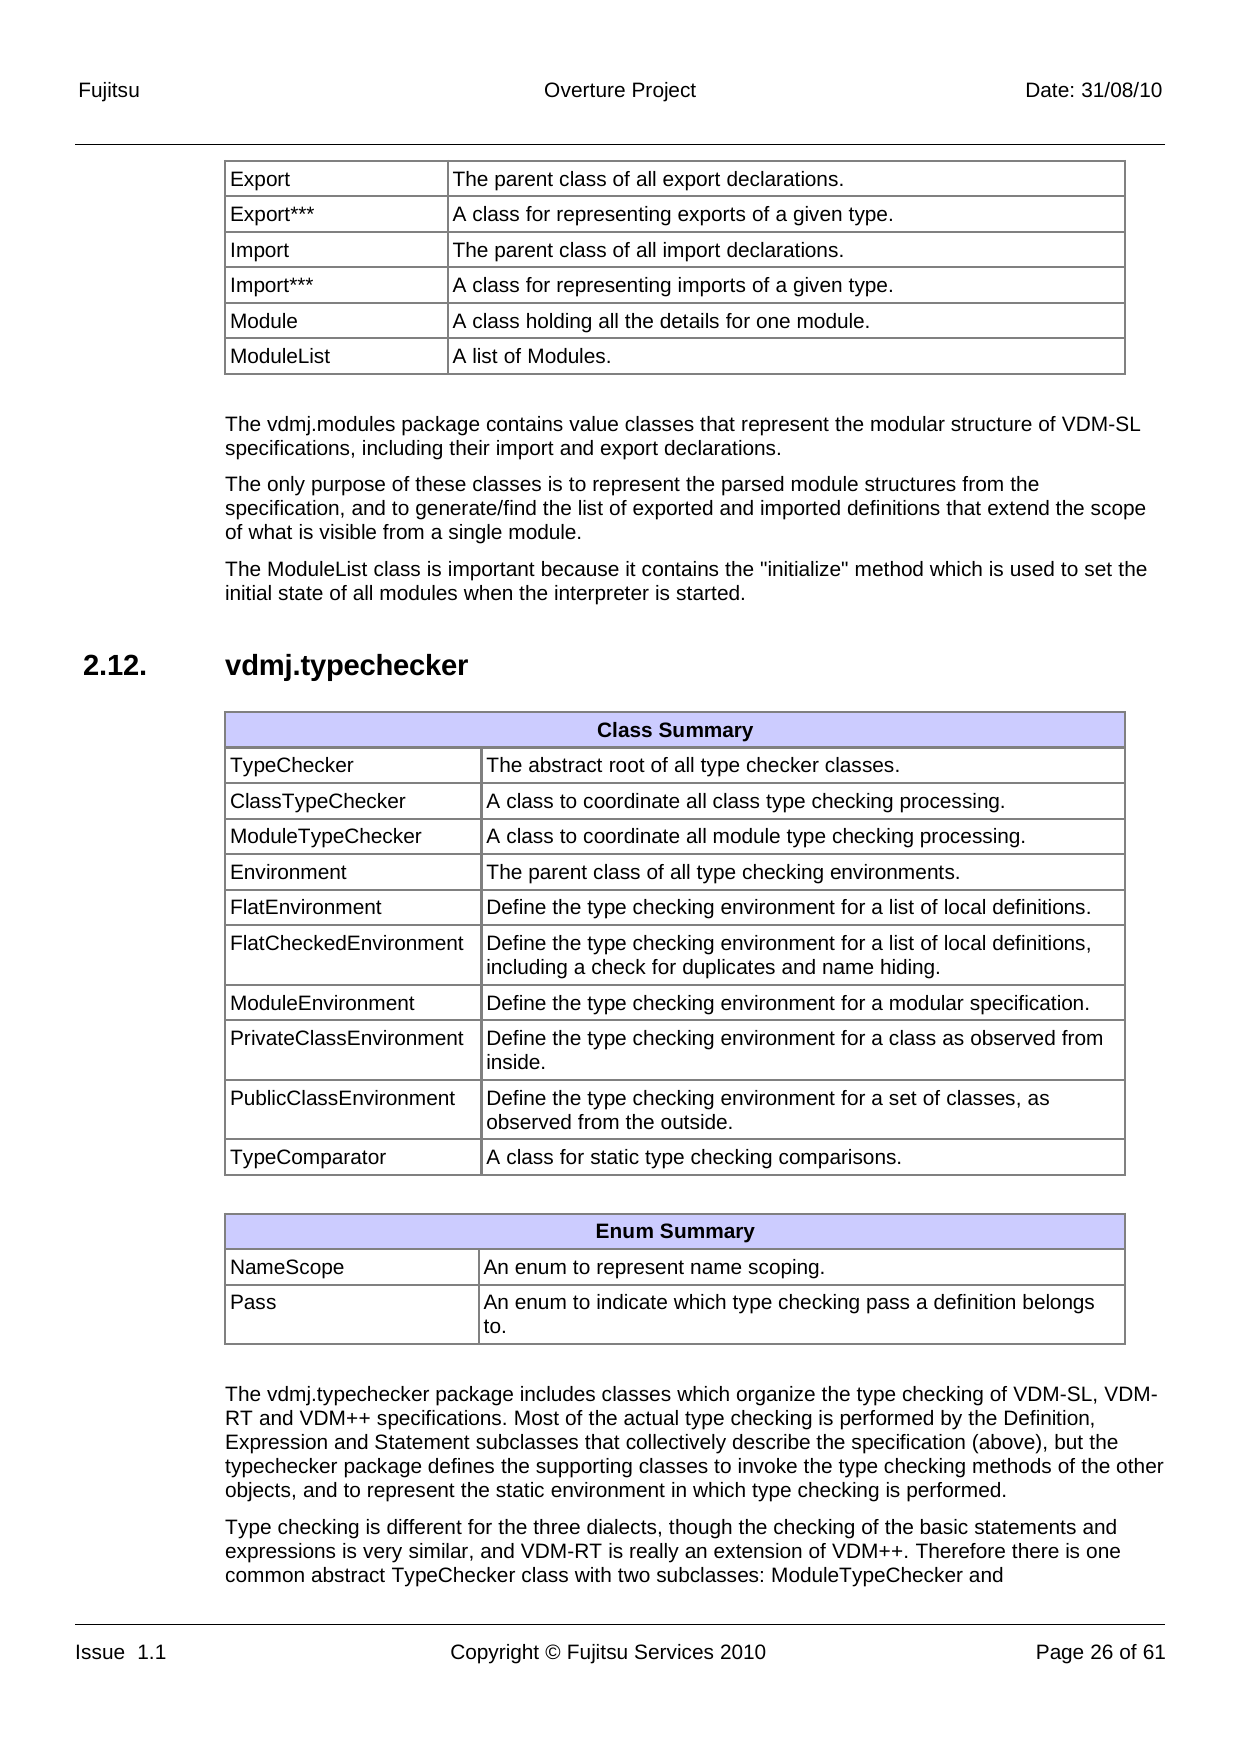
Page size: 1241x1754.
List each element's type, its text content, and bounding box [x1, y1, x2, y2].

table_cell Environment [226, 855, 480, 888]
table_cell A class for static type checking comparisons. [483, 1140, 1124, 1174]
table_cell A class holding all the details for one module. [449, 304, 1124, 337]
subtitle vdmj.typechecker [75, 647, 1165, 681]
table_cell Export*** [226, 197, 447, 231]
table_cell The abstract root of all type checker classes. [483, 749, 1124, 782]
table_cell An enum to indicate which type checking pass a definition belongs to. [480, 1286, 1124, 1343]
table_cell Define the type checking environment for a modular specification. [483, 986, 1124, 1019]
table_cell Define the type checking environment for a class as observed from inside. [483, 1021, 1124, 1079]
table_cell FlatCheckedEnvironment [226, 926, 480, 984]
table_header Enum Summary [226, 1215, 1124, 1248]
table_cell The parent class of all type checking environments. [483, 855, 1124, 888]
table_cell FlatEnvironment [226, 891, 480, 924]
table_cell The parent class of all import declarations. [449, 233, 1124, 266]
table_cell NameScope [226, 1250, 478, 1283]
text The vdmj.modules package contains value classes that represent the modular structure of VDM-SL specifications, including their import and export declarations. [225, 411, 1165, 459]
table_cell Import [226, 233, 447, 266]
table_cell Define the type checking environment for a set of classes, as observed from the outside. [483, 1081, 1124, 1138]
table_cell TypeComparator [226, 1140, 480, 1174]
text Type checking is different for the three dialects, though the checking of the basic statements and expressions is very similar, and VDM-RT is really an extension of VDM++. Therefore there is one common abstract TypeChecker class with two subclasses: ModuleTypeChecker and [225, 1514, 1165, 1587]
table_cell The parent class of all export declarations. [449, 162, 1124, 195]
table_cell An enum to represent name scoping. [480, 1250, 1124, 1283]
table_cell Export [226, 162, 447, 195]
table_cell PrivateClassEnvironment [226, 1021, 480, 1079]
table_cell Define the type checking environment for a list of local definitions, including a check for duplicates and name hiding. [483, 926, 1124, 984]
text The only purpose of these classes is to represent the parsed module structures from the specification, and to generate/find the list of exported and imported definitions that extend the scope of what is visible from a single module. [225, 472, 1165, 544]
table_cell ModuleTypeChecker [226, 820, 480, 853]
table_cell A class for representing exports of a given type. [449, 197, 1124, 231]
text The vdmj.typechecker package includes classes which organize the type checking of VDM-SL, VDM-RT and VDM++ specifications. Most of the actual type checking is performed by the Definition, Expression and Statement subclasses that collectively describe the specification (above), but the typechecker package defines the supporting classes to invoke the type checking methods of the other objects, and to represent the static environment in which type checking is performed. [225, 1382, 1165, 1502]
table_cell Define the type checking environment for a list of local definitions. [483, 891, 1124, 924]
table_cell ClassTypeChecker [226, 784, 480, 817]
table_cell PublicClassEnvironment [226, 1081, 480, 1138]
table_cell A class to coordinate all class type checking processing. [483, 784, 1124, 817]
table_cell TypeChecker [226, 749, 480, 782]
table_cell A class for representing imports of a given type. [449, 268, 1124, 302]
table_cell A list of Modules. [449, 339, 1124, 373]
table_cell ModuleEnvironment [226, 986, 480, 1019]
text The ModuleList class is important because it contains the "initialize" method which is used to set the initial state of all modules when the interpreter is started. [225, 557, 1165, 605]
table_cell A class to coordinate all module type checking processing. [483, 820, 1124, 853]
table_cell Pass [226, 1286, 478, 1343]
table_cell Module [226, 304, 447, 337]
table_header Class Summary [226, 713, 1124, 746]
table_cell ModuleList [226, 339, 447, 373]
table_cell Import*** [226, 268, 447, 302]
